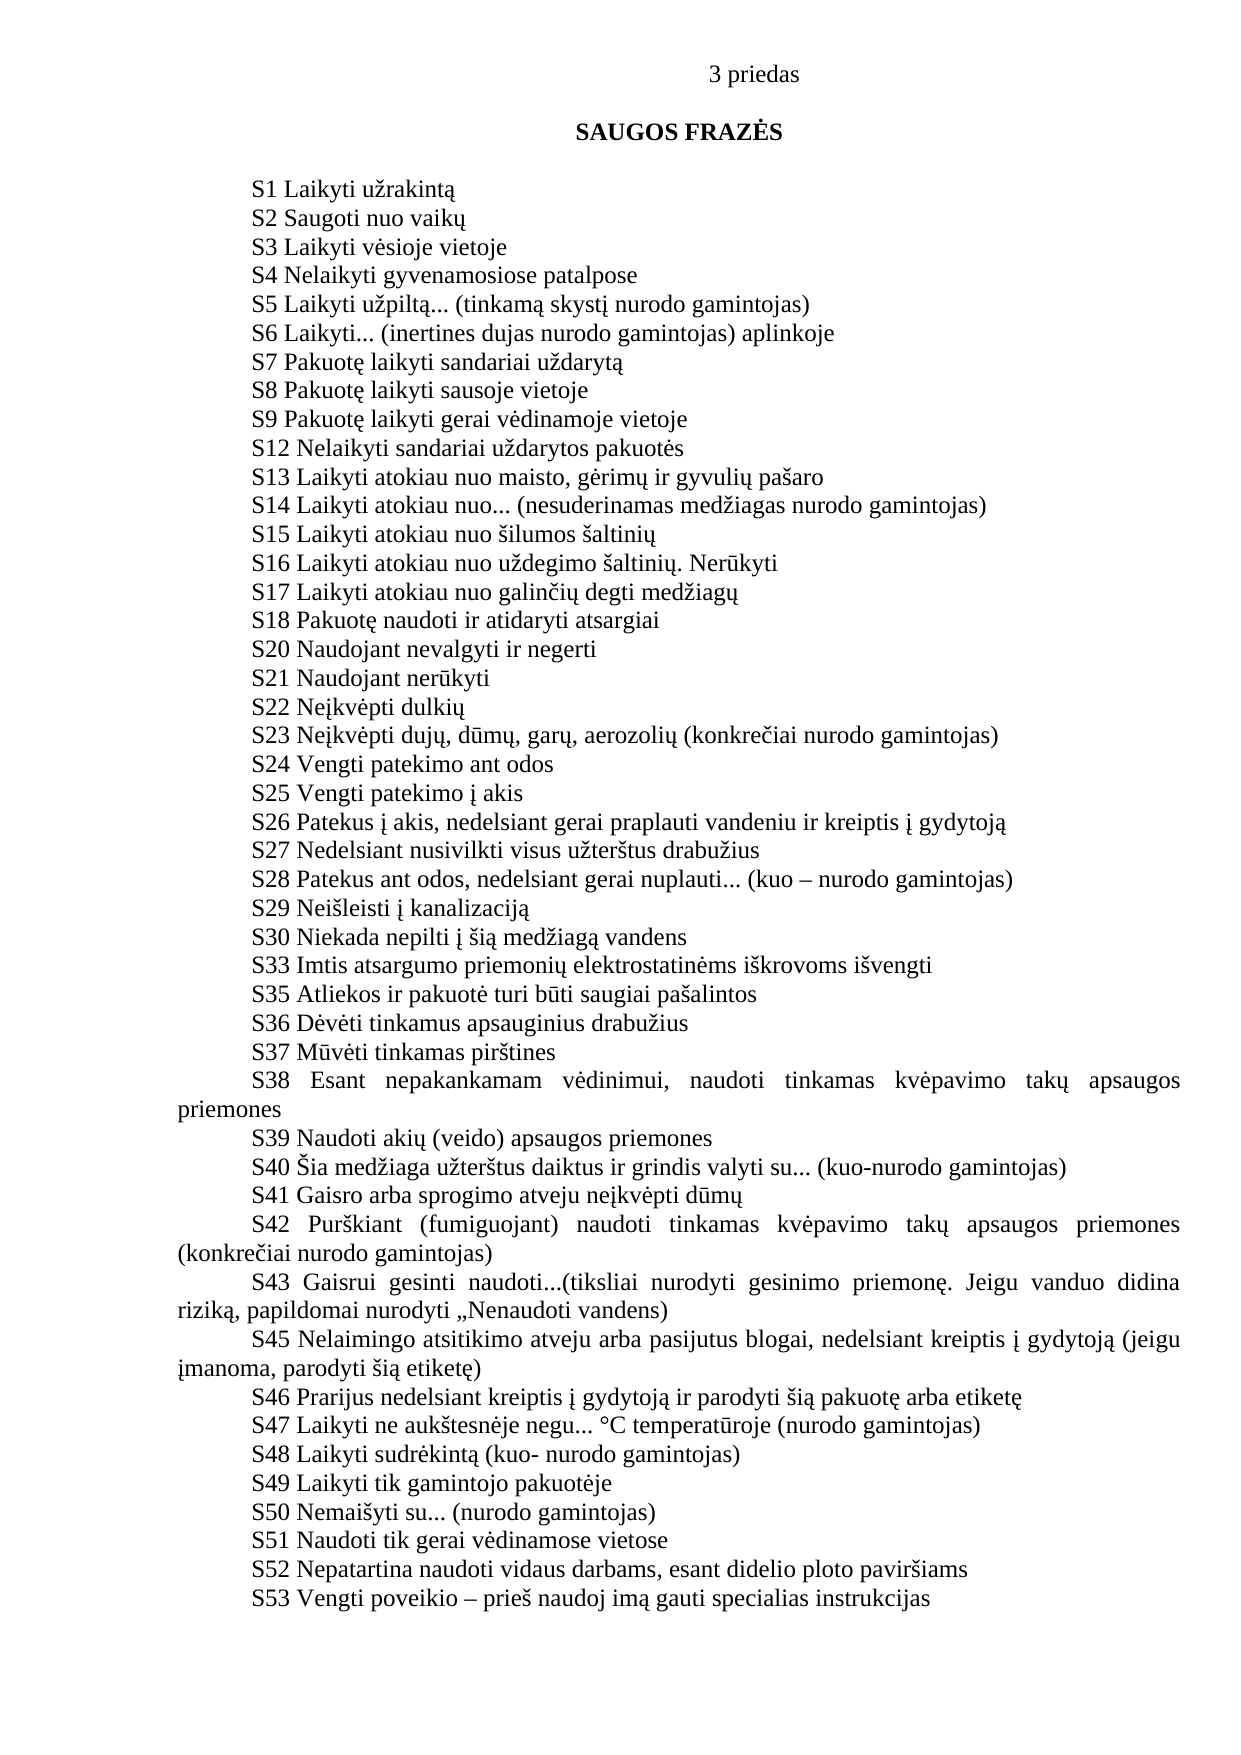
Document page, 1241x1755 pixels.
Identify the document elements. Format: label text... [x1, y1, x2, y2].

text 3 priedas [177, 59, 1181, 88]
text S4 Nelaikyti gyvenamosiose patalpose [177, 260, 1181, 289]
text S25 Vengti patekimo į akis [177, 778, 1181, 807]
text S36 Dėvėti tinkamus apsauginius drabužius [177, 1008, 1181, 1037]
text S13 Laikyti atokiau nuo maisto, gėrimų ir gyvulių pašaro [177, 462, 1181, 490]
text S40 Šia medžiaga užterštus daiktus ir grindis valyti su... (kuo-nurodo gamintojas) [177, 1152, 1181, 1180]
text S42 Purškiant (fumiguojant) naudoti tinkamas kvėpavimo takų apsaugos priemones (konkrečiai nurodo gamintojas) [177, 1209, 1181, 1267]
text S2 Saugoti nuo vaikų [177, 203, 1181, 232]
text S45 Nelaimingo atsitikimo atveju arba pasijutus blogai, nedelsiant kreiptis į gydytoją (jeigu įmanoma, parodyti šią etiketę) [177, 1324, 1181, 1382]
text S39 Naudoti akių (veido) apsaugos priemones [177, 1123, 1181, 1152]
text SAUGOS FRAZĖS [177, 117, 1181, 145]
text S9 Pakuotę laikyti gerai vėdinamoje vietoje [177, 404, 1181, 433]
text S49 Laikyti tik gamintojo pakuotėje [177, 1468, 1181, 1497]
text S8 Pakuotę laikyti sausoje vietoje [177, 375, 1181, 404]
text S7 Pakuotę laikyti sandariai uždarytą [177, 347, 1181, 375]
text S52 Nepatartina naudoti vidaus darbams, esant didelio ploto paviršiams [177, 1554, 1181, 1583]
text S15 Laikyti atokiau nuo šilumos šaltinių [177, 519, 1181, 548]
text S5 Laikyti užpiltą... (tinkamą skystį nurodo gamintojas) [177, 289, 1181, 318]
text S51 Naudoti tik gerai vėdinamose vietose [177, 1525, 1181, 1554]
text S30 Niekada nepilti į šią medžiagą vandens [177, 922, 1181, 950]
text S21 Naudojant nerūkyti [177, 663, 1181, 692]
text S27 Nedelsiant nusivilkti visus užterštus drabužius [177, 835, 1181, 864]
text S17 Laikyti atokiau nuo galinčių degti medžiagų [177, 577, 1181, 605]
text S46 Prarijus nedelsiant kreiptis į gydytoją ir parodyti šią pakuotę arba etiketę [177, 1382, 1181, 1410]
text S48 Laikyti sudrėkintą (kuo- nurodo gamintojas) [177, 1439, 1181, 1468]
text S50 Nemaišyti su... (nurodo gamintojas) [177, 1497, 1181, 1525]
text S41 Gaisro arba sprogimo atveju neįkvėpti dūmų [177, 1180, 1181, 1209]
text S1 Laikyti užrakintą [177, 174, 1181, 203]
text S22 Neįkvėpti dulkių [177, 692, 1181, 720]
text S43 Gaisrui gesinti naudoti...(tiksliai nurodyti gesinimo priemonę. Jeigu vanduo didina riziką, papildomai nurodyti „Nenaudoti vandens) [177, 1267, 1181, 1324]
text S23 Neįkvėpti dujų, dūmų, garų, aerozolių (konkrečiai nurodo gamintojas) [177, 720, 1181, 749]
text S47 Laikyti ne aukštesnėje negu... °C temperatūroje (nurodo gamintojas) [177, 1410, 1181, 1439]
text S20 Naudojant nevalgyti ir negerti [177, 634, 1181, 663]
text S24 Vengti patekimo ant odos [177, 749, 1181, 778]
text S53 Vengti poveikio – prieš naudoj imą gauti specialias instrukcijas [177, 1583, 1181, 1612]
text S38 Esant nepakankamam vėdinimui, naudoti tinkamas kvėpavimo takų apsaugos priemones [177, 1065, 1181, 1123]
text S37 Mūvėti tinkamas pirštines [177, 1037, 1181, 1065]
text S28 Patekus ant odos, nedelsiant gerai nuplauti... (kuo – nurodo gamintojas) [177, 864, 1181, 893]
text S14 Laikyti atokiau nuo... (nesuderinamas medžiagas nurodo gamintojas) [177, 490, 1181, 519]
text S16 Laikyti atokiau nuo uždegimo šaltinių. Nerūkyti [177, 548, 1181, 577]
text S26 Patekus į akis, nedelsiant gerai praplauti vandeniu ir kreiptis į gydytoją [177, 807, 1181, 835]
text S18 Pakuotę naudoti ir atidaryti atsargiai [177, 605, 1181, 634]
text S35 Atliekos ir pakuotė turi būti saugiai pašalintos [177, 979, 1181, 1008]
text S3 Laikyti vėsioje vietoje [177, 232, 1181, 260]
text S6 Laikyti... (inertines dujas nurodo gamintojas) aplinkoje [177, 318, 1181, 347]
text S12 Nelaikyti sandariai uždarytos pakuotės [177, 433, 1181, 462]
text S33 Imtis atsargumo priemonių elektrostatinėms iškrovoms išvengti [177, 950, 1181, 979]
text S29 Neišleisti į kanalizaciją [177, 893, 1181, 922]
